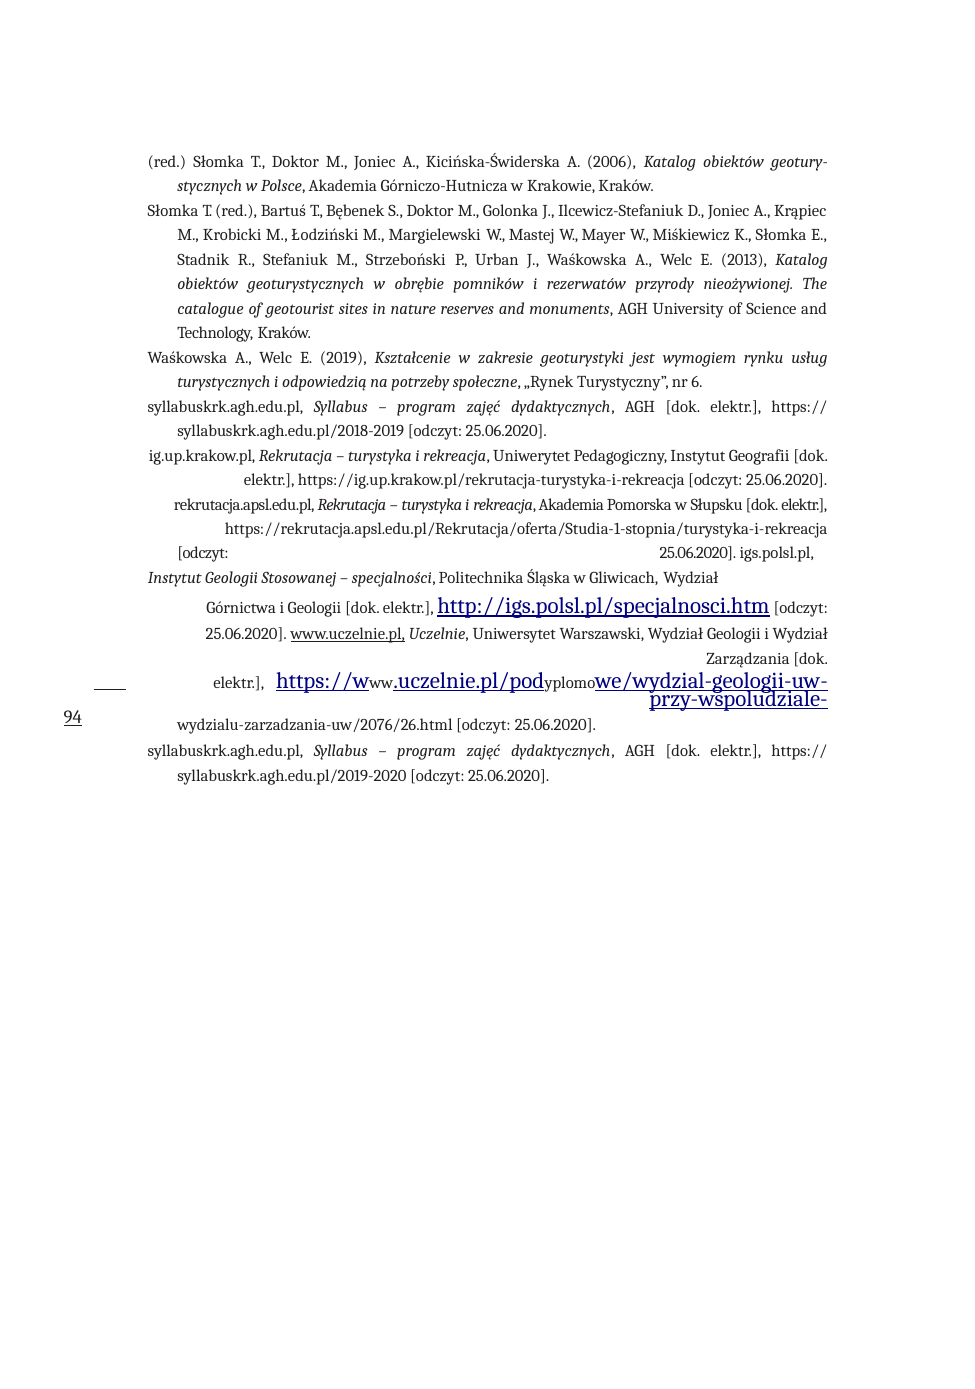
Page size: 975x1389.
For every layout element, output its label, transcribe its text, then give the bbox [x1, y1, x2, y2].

text [odczyt: 25.06.2020]. igs.polsl.pl, Instytut Geologii Stosowanej – specjalności, Politechnika Śląska w Gliwicach, Wydział [148, 544, 828, 588]
text 94 wydzialu-zarzadzania-uw/2076/26.html [odczyt: 25.06.2020]. [63, 710, 839, 736]
text ig.up.krakow.pl, Rekrutacja – turystyka i rekreacja, Uniwerytet Pedagogiczny, Instytut Geografii [dok. elektr.], https://ig.up.krakow.pl/rekrutacja-turystyka-i-rekreacja [odczyt: 25.06.2020]. rekrutacja.apsl.edu.pl, Rekrutacja – turystyka i rekreacja, Akademia Pomorska w Słupsku [dok. elektr.], https://rekrutacja.apsl.edu.pl/Rekrutacja/oferta/Studia-1-stopnia/turystyka-i-rekreacja [142, 446, 828, 539]
text Górnictwa i Geologii [dok. elektr.], http://igs.polsl.pl/specjalnosci.htm [odczyt: 25.06.2020]. www.uczelnie.pl, Uczelnie, Uniwersytet Warszawski, Wydział Geologii i Wydział Zarządzania [dok. [148, 593, 828, 668]
text Waśkowska A., Welc E. (2019), Kształcenie w zakresie geoturystyki jest wymogiem rynku usług turystycznych i odpowiedzią na potrzeby społeczne, „Rynek Turystyczny”, nr 6. [147, 348, 828, 392]
text Słomka T. (red.), Bartuś T., Bębenek S., Doktor M., Golonka J., Ilcewicz-Stefaniuk D., Joniec A., Krąpiec M., Krobicki M., Łodziński M., Margielewski W., Mastej W., Mayer W., Miśkiewicz K., Słomka E., Stadnik R., Stefaniuk M., Strzeboński P., Urban J., Waśkowska A., Welc E. (2013), Katalog obiektów geoturystycznych w obrębie pomników i rezerwatów przyrody nieożywionej. The catalogue of geotourist sites in nature reserves and monuments, AGH University of Science and Technology, Kraków. [147, 201, 828, 343]
text syllabuskrk.agh.edu.pl, Syllabus – program zajęć dydaktycznych, AGH [dok. elektr.], https:// syllabuskrk.agh.edu.pl/2018-2019 [odczyt: 25.06.2020]. [147, 397, 828, 441]
text elektr.], https://www.uczelnie.pl/podyplomowe/wydzial-geologii-uw-przy-wspoludziale- [46, 673, 828, 710]
text (red.) Słomka T., Doktor M., Joniec A., Kicińska-Świderska A. (2006), Katalog obiektów geotury- stycznych w Polsce, Akademia Górniczo-Hutnicza w Krakowie, Kraków. [147, 152, 828, 196]
text syllabuskrk.agh.edu.pl, Syllabus – program zajęć dydaktycznych, AGH [dok. elektr.], https:// syllabuskrk.agh.edu.pl/2019-2020 [odczyt: 25.06.2020]. [147, 741, 828, 785]
